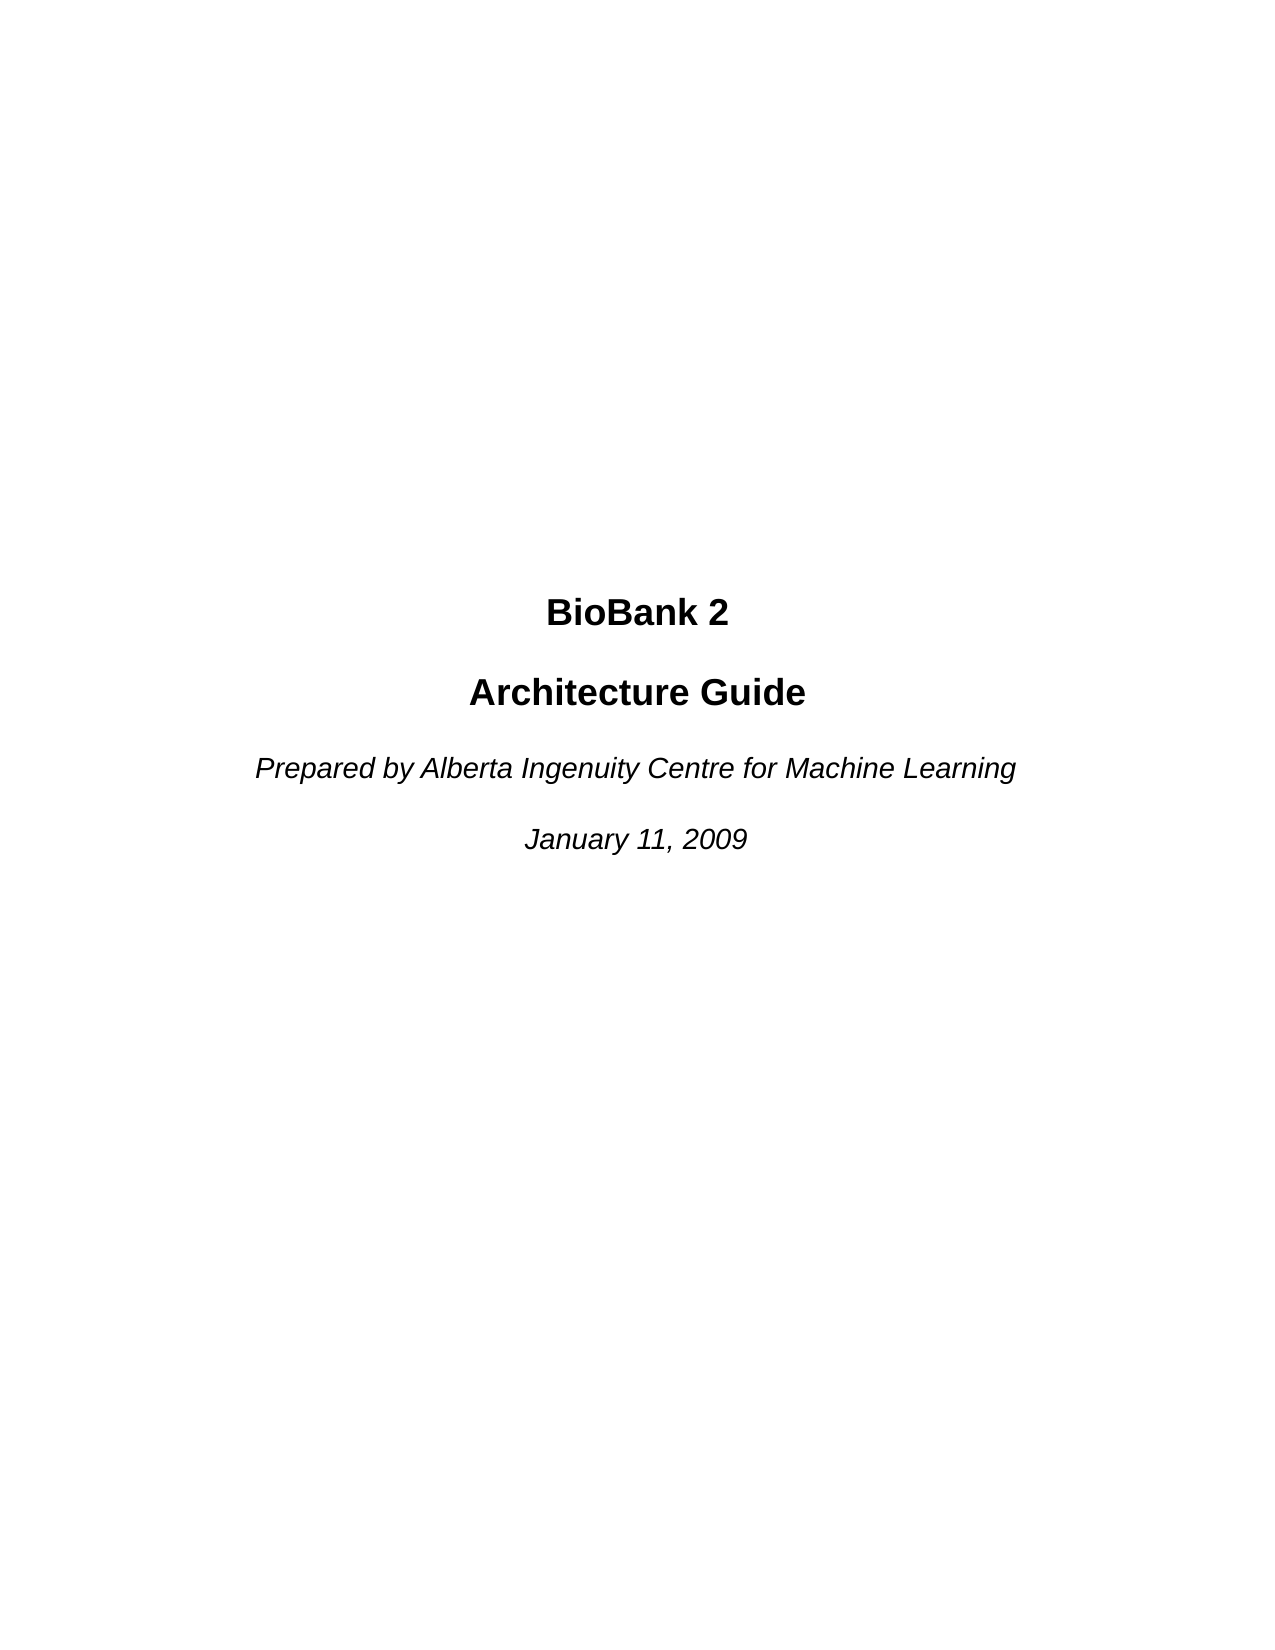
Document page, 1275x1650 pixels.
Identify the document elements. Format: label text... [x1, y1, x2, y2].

subtitle Prepared by Alberta Ingenuity Centre for Machine Learning [190, 751, 1085, 784]
subtitle January 11, 2009 [190, 822, 1085, 856]
title BioBank 2 [190, 590, 1085, 633]
title Architecture Guide [190, 670, 1085, 713]
